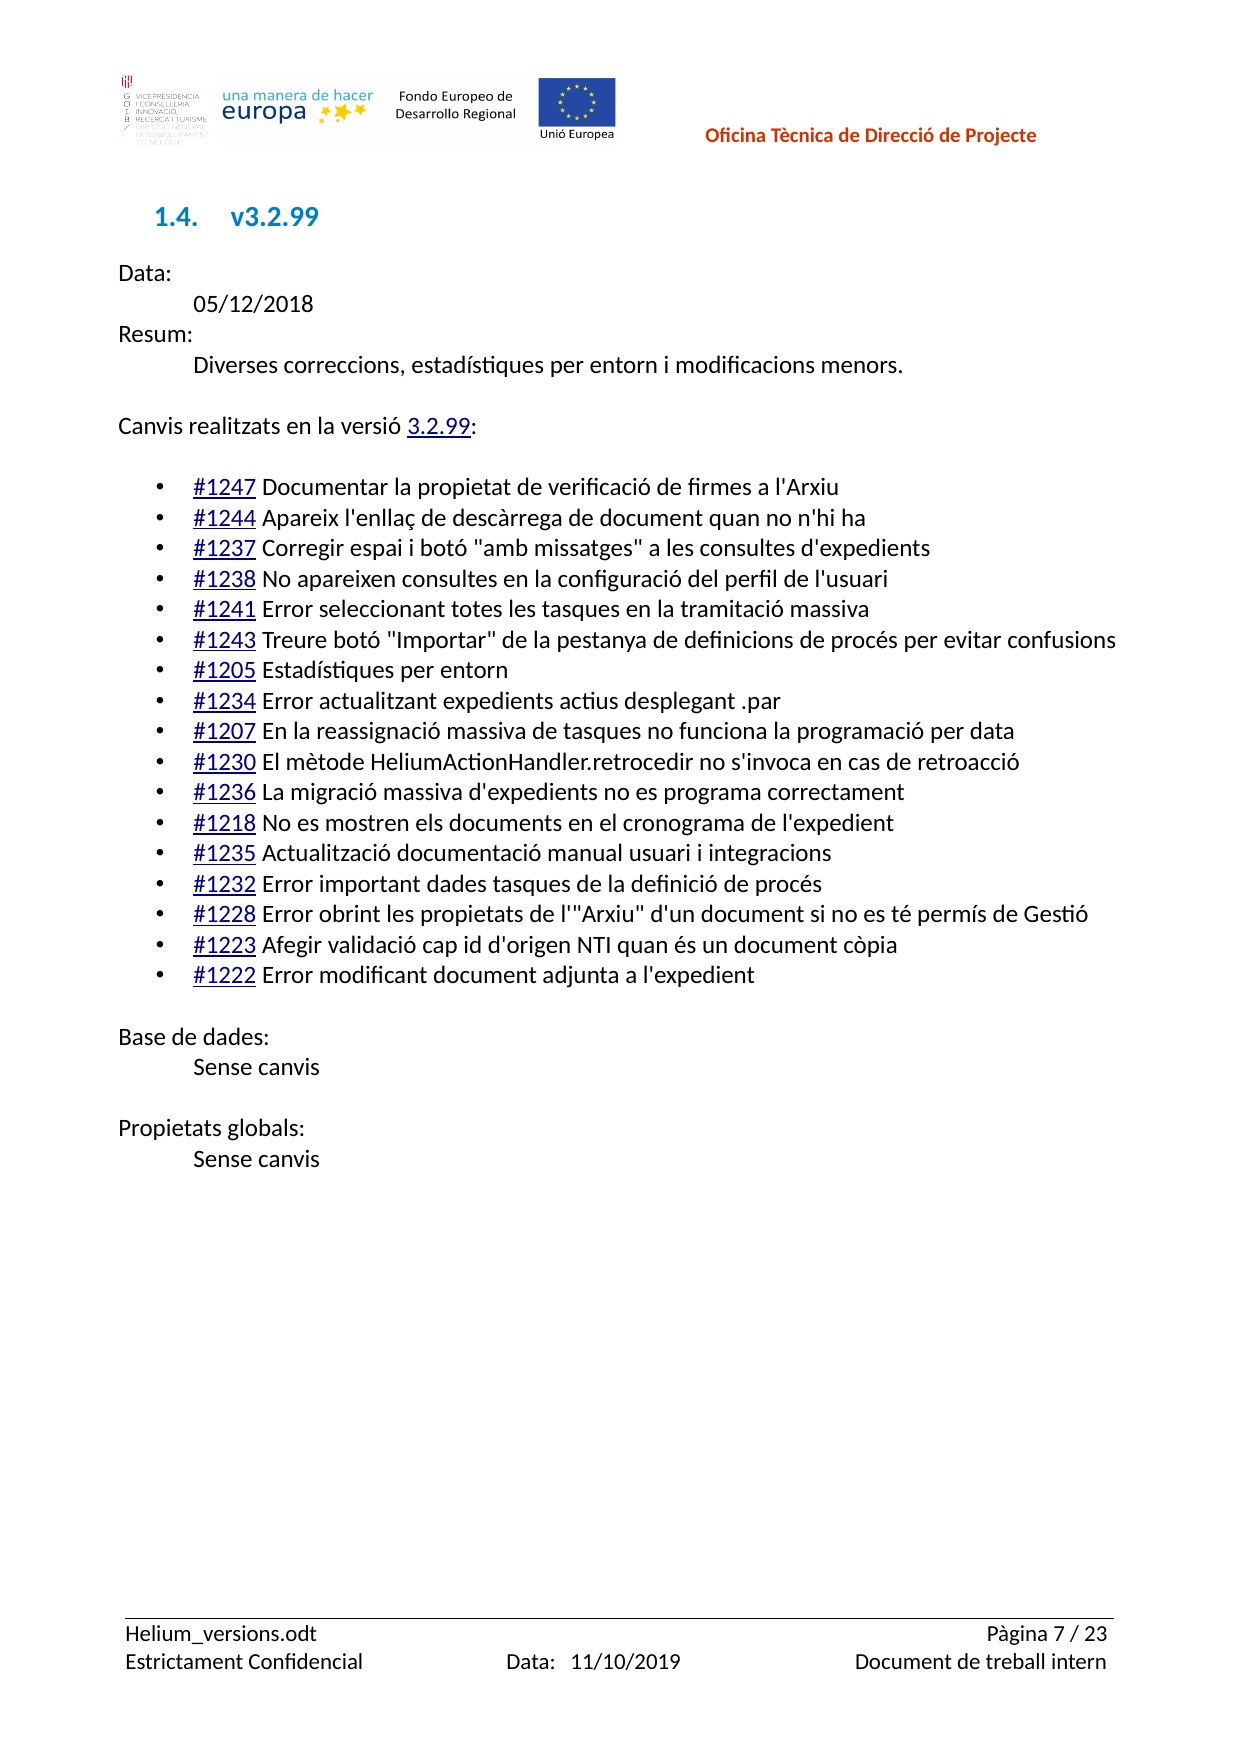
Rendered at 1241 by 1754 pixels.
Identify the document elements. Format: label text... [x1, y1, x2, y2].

picture [118, 73, 213, 147]
text Propietats globals: [118, 1112, 1122, 1143]
list #1236 La migració massiva d'expedients no es programa correctament [156, 776, 1122, 807]
list #1241 Error seleccionant totes les tasques en la tramitació massiva [156, 593, 1122, 624]
list #1228 Error obrint les propietats de l'"Arxiu" d'un document si no es té permís de Gestió [156, 898, 1122, 929]
text Canvis realitzats en la versió 3.2.99: [118, 410, 1122, 441]
text Resum: [118, 319, 1122, 349]
text Diverses correccions, estadístiques per entorn i modificacions menors. [118, 349, 1122, 380]
text Base de dades: [118, 1021, 1122, 1051]
text Sense canvis [118, 1051, 1122, 1082]
list #1222 Error modificant document adjunta a l'expedient [156, 959, 1122, 990]
list #1247 Documentar la propietat de verificació de firmes a l'Arxiu [156, 471, 1122, 502]
picture [219, 73, 621, 147]
list #1232 Error important dades tasques de la definició de procés [156, 868, 1122, 898]
list #1235 Actualització documentació manual usuari i integracions [156, 837, 1122, 868]
list #1234 Error actualitzant expedients actius desplegant .par [156, 685, 1122, 715]
list #1243 Treure botó "Importar" de la pestanya de definicions de procés per evitar confusions [156, 624, 1122, 654]
text 05/12/2018 [118, 288, 1122, 319]
list #1223 Afegir validació cap id d'origen NTI quan és un document còpia [156, 929, 1122, 959]
list #1244 Apareix l'enllaç de descàrrega de document quan no n'hi ha [156, 502, 1122, 532]
list #1230 El mètode HeliumActionHandler.retrocedir no s'invoca en cas de retroacció [156, 746, 1122, 776]
list #1238 No apareixen consultes en la configuració del perfil de l'usuari [156, 563, 1122, 593]
list #1218 No es mostren els documents en el cronograma de l'expedient [156, 807, 1122, 837]
subtitle v3.2.99 [153, 198, 1122, 234]
text Data: [118, 258, 1122, 288]
list #1205 Estadístiques per entorn [156, 654, 1122, 685]
list #1207 En la reassignació massiva de tasques no funciona la programació per data [156, 715, 1122, 746]
text Sense canvis [118, 1143, 1122, 1173]
list #1237 Corregir espai i botó "amb missatges" a les consultes d'expedients [156, 532, 1122, 563]
